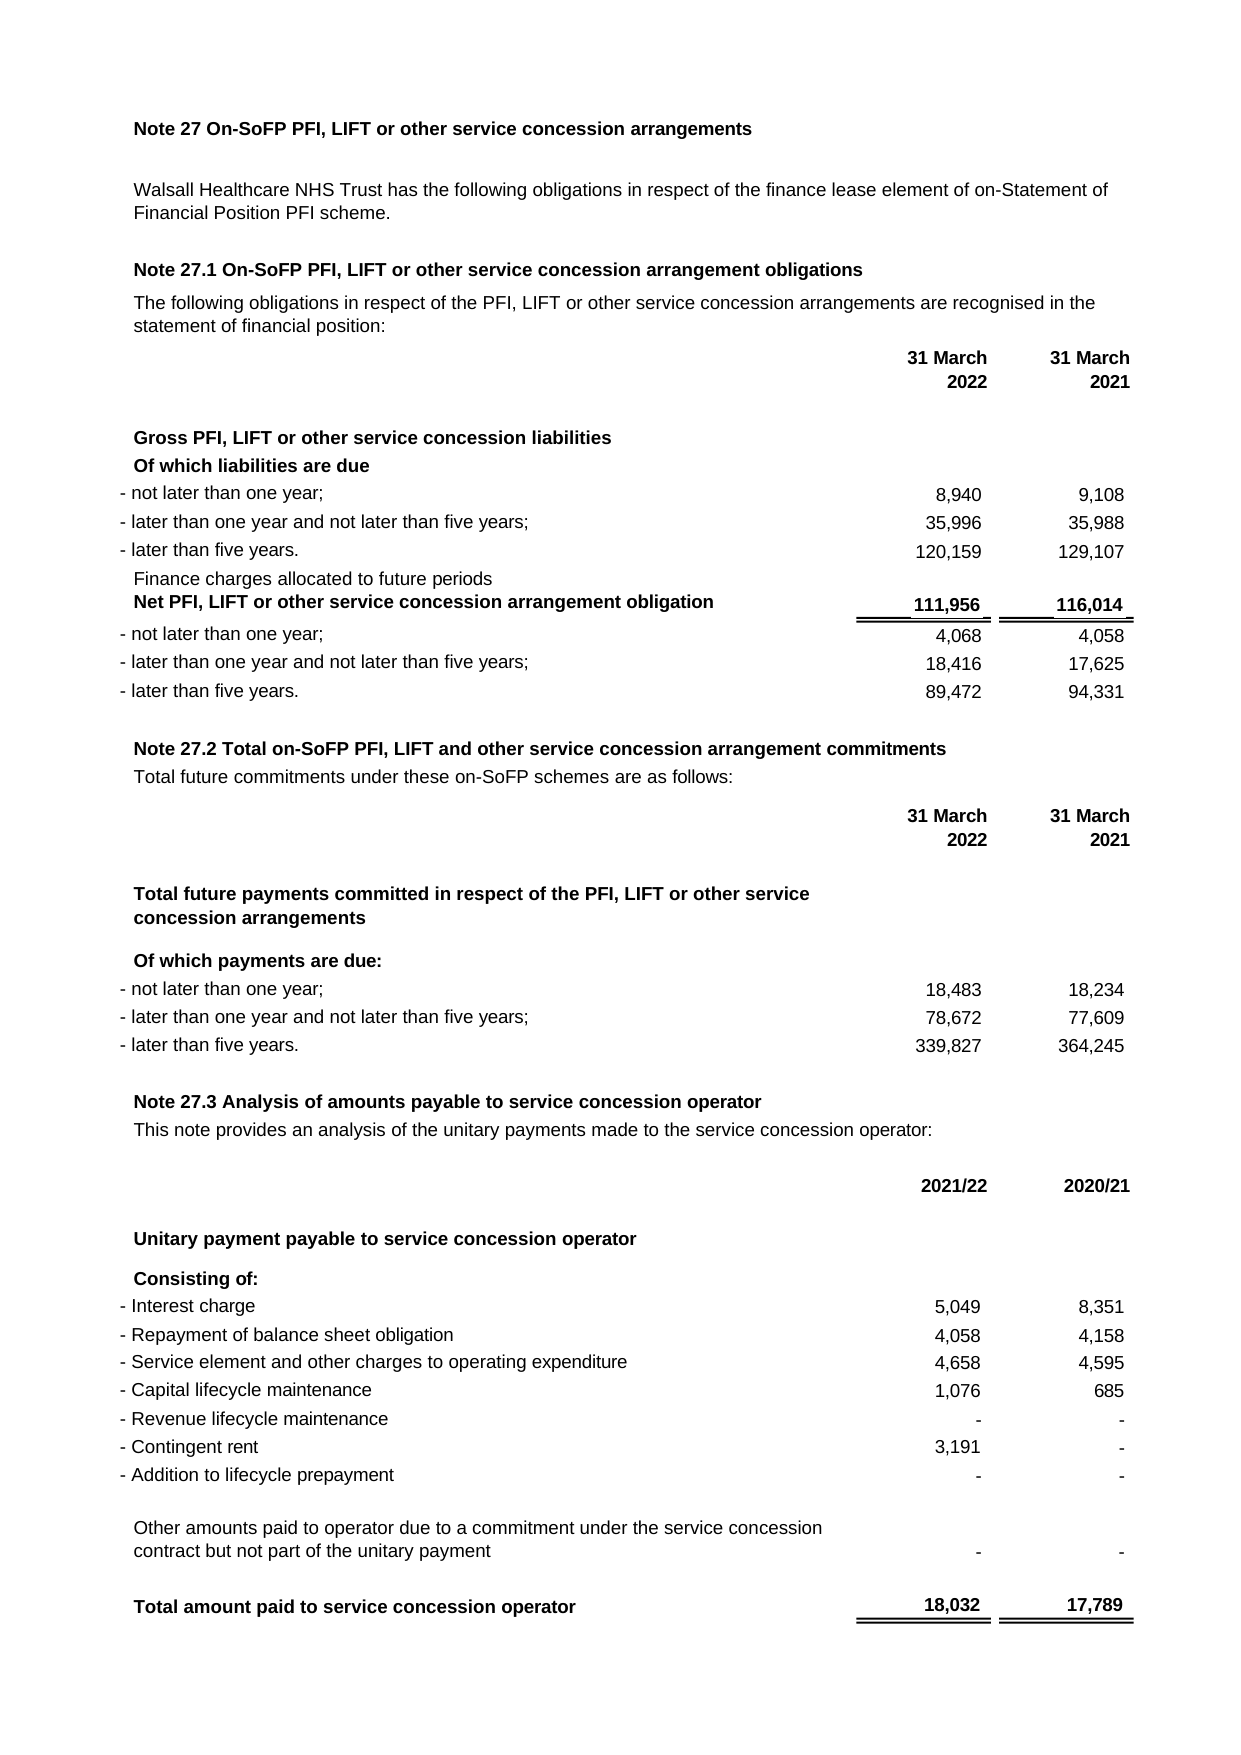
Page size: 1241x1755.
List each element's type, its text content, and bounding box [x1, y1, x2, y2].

text The following obligations in respect of the PFI, LIFT or other service concession arrangements are recognised in the statement of financial position: [133, 292, 1102, 336]
text Total future payments committed in respect of the PFI, LIFT or other service concession arrangements [133, 882, 813, 928]
text 18,416 [922, 653, 982, 674]
text Walsall Healthcare NHS Trust has the following obligations in respect of the finance lease element of on-Statement of Financial Position PFI scheme. [133, 179, 1116, 223]
text 31 March [904, 347, 987, 368]
text 339,827 [911, 1035, 982, 1057]
text 364,245 [1054, 1035, 1124, 1057]
list later than one year and not later than five years; [131, 1006, 562, 1027]
text 116,014 [1056, 594, 1126, 616]
text 2022 [904, 371, 988, 393]
text 18,234 [1054, 979, 1124, 1000]
text - 3,191 [934, 1408, 983, 1458]
list Capital lifecycle maintenance [131, 1379, 663, 1401]
text Other amounts paid to operator due to a commitment under the service concession contract but not part of the unitary payment [133, 1517, 828, 1561]
list later than one year and not later than five years; [131, 511, 719, 532]
list Contingent rent [131, 1436, 663, 1457]
text Finance charges allocated to future periods [133, 567, 719, 589]
text Unitary payment payable to service concession operator [133, 1227, 638, 1249]
text 2021/22 [917, 1174, 987, 1196]
text 2021 [1046, 371, 1131, 393]
text 129,107 [1054, 541, 1124, 562]
text - [975, 1541, 984, 1563]
text 9,108 [1054, 484, 1124, 506]
list not later than one year; [131, 483, 719, 504]
text 35,996 [911, 512, 982, 534]
list Revenue lifecycle maintenance [131, 1407, 663, 1429]
text 78,672 [911, 1007, 982, 1028]
text Note 27.3 Analysis of amounts payable to service concession operator [133, 1091, 940, 1113]
text Of which payments are due: [133, 950, 562, 972]
text 17,789 [1067, 1595, 1126, 1615]
text 94,331 [1064, 681, 1124, 702]
text Consisting of: [133, 1267, 663, 1289]
text 685 [1075, 1380, 1125, 1402]
text Gross PFI, LIFT or other service concession liabilities Of which liabilities are due [133, 427, 627, 477]
text 8,940 [911, 484, 982, 506]
text Net PFI, LIFT or other service concession arrangement obligation [133, 591, 719, 613]
text 18,483 [911, 979, 982, 1000]
text Note 27.1 On-SoFP PFI, LIFT or other service concession arrangement obligations [133, 258, 1102, 280]
text 17,625 [1064, 653, 1124, 674]
list Repayment of balance sheet obligation [131, 1323, 663, 1345]
list not later than one year; [131, 623, 719, 644]
list later than five years. [131, 679, 719, 701]
text 4,058 [1064, 624, 1124, 646]
list Service element and other charges to operating expenditure [131, 1351, 663, 1372]
text Note 27 On-SoFP PFI, LIFT or other service concession arrangements [133, 118, 758, 140]
text - [975, 1464, 984, 1486]
text 2020/21 [1060, 1174, 1130, 1196]
text 4,658 [934, 1352, 984, 1373]
text 18,032 [924, 1595, 983, 1615]
text 77,609 [1054, 1007, 1124, 1028]
list later than five years. [131, 1034, 562, 1056]
text 4,058 [934, 1324, 984, 1346]
text 31 March [1046, 347, 1130, 368]
list not later than one year; [131, 978, 562, 999]
list later than five years. [131, 539, 719, 561]
text 4,158 [1075, 1324, 1124, 1346]
text 5,049 [934, 1296, 984, 1318]
text Note 27.2 Total on-SoFP PFI, LIFT and other service concession arrangement commitments [133, 737, 953, 759]
text - [1075, 1465, 1125, 1486]
text 31 March [904, 804, 987, 826]
text Total amount paid to service concession operator [133, 1596, 581, 1618]
text 1,076 [934, 1380, 984, 1402]
text 111,956 [913, 594, 983, 616]
text 2022 [904, 829, 988, 851]
text 120,159 [911, 541, 982, 562]
text - [1075, 1437, 1125, 1458]
text - [1118, 1541, 1126, 1563]
text 31 March [1046, 804, 1130, 826]
list Addition to lifecycle prepayment [131, 1464, 663, 1485]
list Interest charge [131, 1295, 663, 1317]
text This note provides an analysis of the unitary payments made to the service concession operator: [133, 1119, 940, 1141]
text 4,068 [922, 624, 982, 646]
text 8,351 [1075, 1296, 1124, 1318]
text Total future commitments under these on-SoFP schemes are as follows: [133, 766, 953, 787]
text - [1075, 1408, 1125, 1430]
text 4,595 [1075, 1352, 1124, 1373]
text 89,472 [922, 681, 982, 702]
text 2021 [1046, 829, 1131, 851]
list later than one year and not later than five years; [131, 651, 719, 673]
text 35,988 [1054, 512, 1124, 534]
